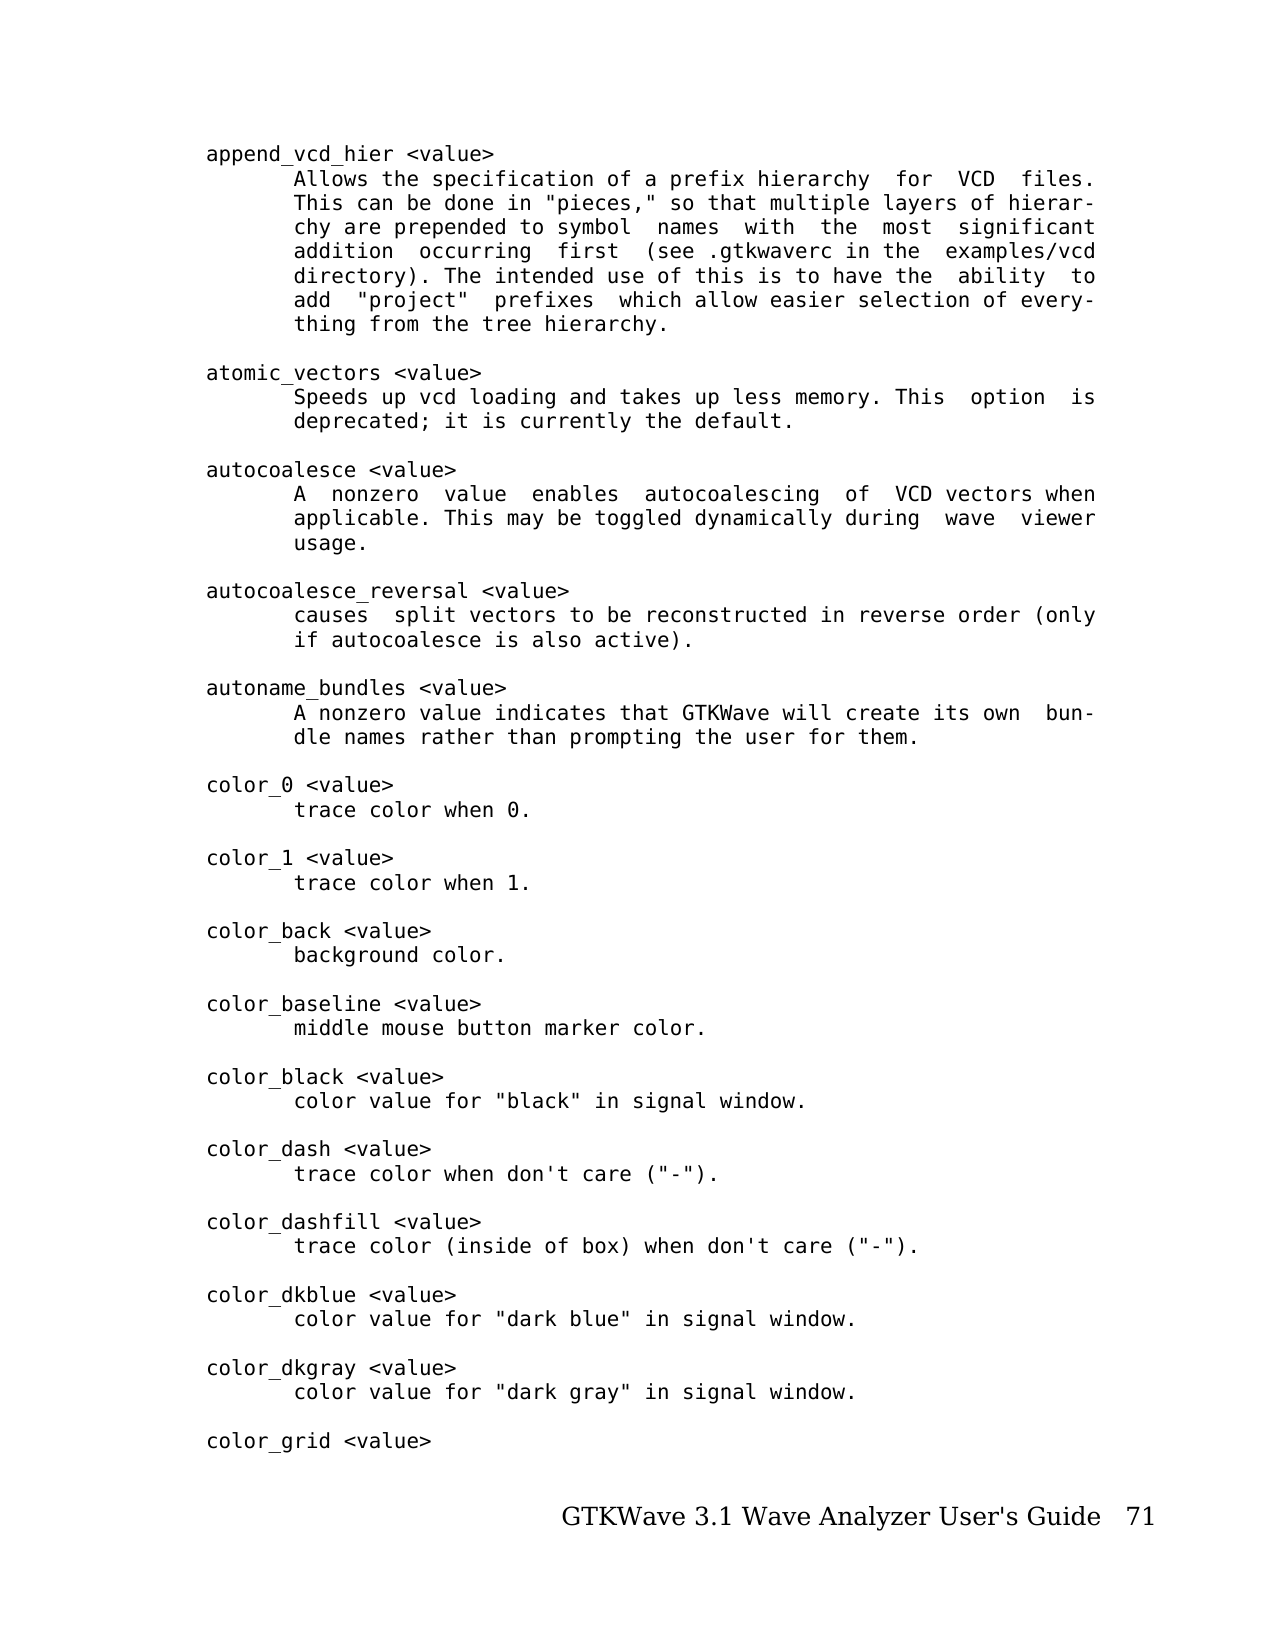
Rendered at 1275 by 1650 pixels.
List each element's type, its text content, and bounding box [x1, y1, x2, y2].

text chy are prepended to symbol names with the most significant [118, 215, 1157, 239]
text middle mouse button marker color. [118, 1016, 1157, 1040]
text trace color when 0. [118, 798, 1157, 822]
text color_0 <value> [118, 773, 1157, 798]
text autoname_bundles <value> [118, 676, 1157, 701]
text color_dash <value> [118, 1137, 1157, 1162]
text add "project" prefixes which allow easier selection of every- [118, 288, 1157, 312]
text color value for "dark blue" in signal window. [118, 1307, 1157, 1332]
text trace color (inside of box) when don't care ("-"). [118, 1234, 1157, 1259]
text append_vcd_hier <value> [118, 142, 1157, 167]
text usage. [118, 531, 1157, 555]
text thing from the tree hierarchy. [118, 312, 1157, 337]
text trace color when don't care ("-"). [118, 1162, 1157, 1186]
text causes split vectors to be reconstructed in reverse order (only [118, 603, 1157, 628]
text color_baseline <value> [118, 992, 1157, 1016]
text deprecated; it is currently the default. [118, 409, 1157, 434]
text color_dkblue <value> [118, 1283, 1157, 1307]
text trace color when 1. [118, 871, 1157, 895]
text autocoalesce <value> [118, 458, 1157, 482]
text color_grid <value> [118, 1429, 1157, 1453]
text if autocoalesce is also active). [118, 628, 1157, 652]
text applicable. This may be toggled dynamically during wave viewer [118, 506, 1157, 531]
text Speeds up vcd loading and takes up less memory. This option is [118, 385, 1157, 409]
text color_dashfill <value> [118, 1210, 1157, 1234]
text color_back <value> [118, 919, 1157, 943]
text color_1 <value> [118, 846, 1157, 871]
text A nonzero value enables autocoalescing of VCD vectors when [118, 482, 1157, 506]
text color value for "dark gray" in signal window. [118, 1380, 1157, 1404]
text A nonzero value indicates that GTKWave will create its own bun- [118, 701, 1157, 725]
text color_black <value> [118, 1065, 1157, 1089]
text color value for "black" in signal window. [118, 1089, 1157, 1113]
text dle names rather than prompting the user for them. [118, 725, 1157, 749]
text Allows the specification of a prefix hierarchy for VCD files. [118, 167, 1157, 191]
text background color. [118, 943, 1157, 968]
text directory). The intended use of this is to have the ability to [118, 264, 1157, 288]
text atomic_vectors <value> [118, 361, 1157, 385]
text addition occurring first (see .gtkwaverc in the examples/vcd [118, 239, 1157, 264]
text color_dkgray <value> [118, 1356, 1157, 1380]
text autocoalesce_reversal <value> [118, 579, 1157, 603]
text This can be done in "pieces," so that multiple layers of hierar- [118, 191, 1157, 215]
